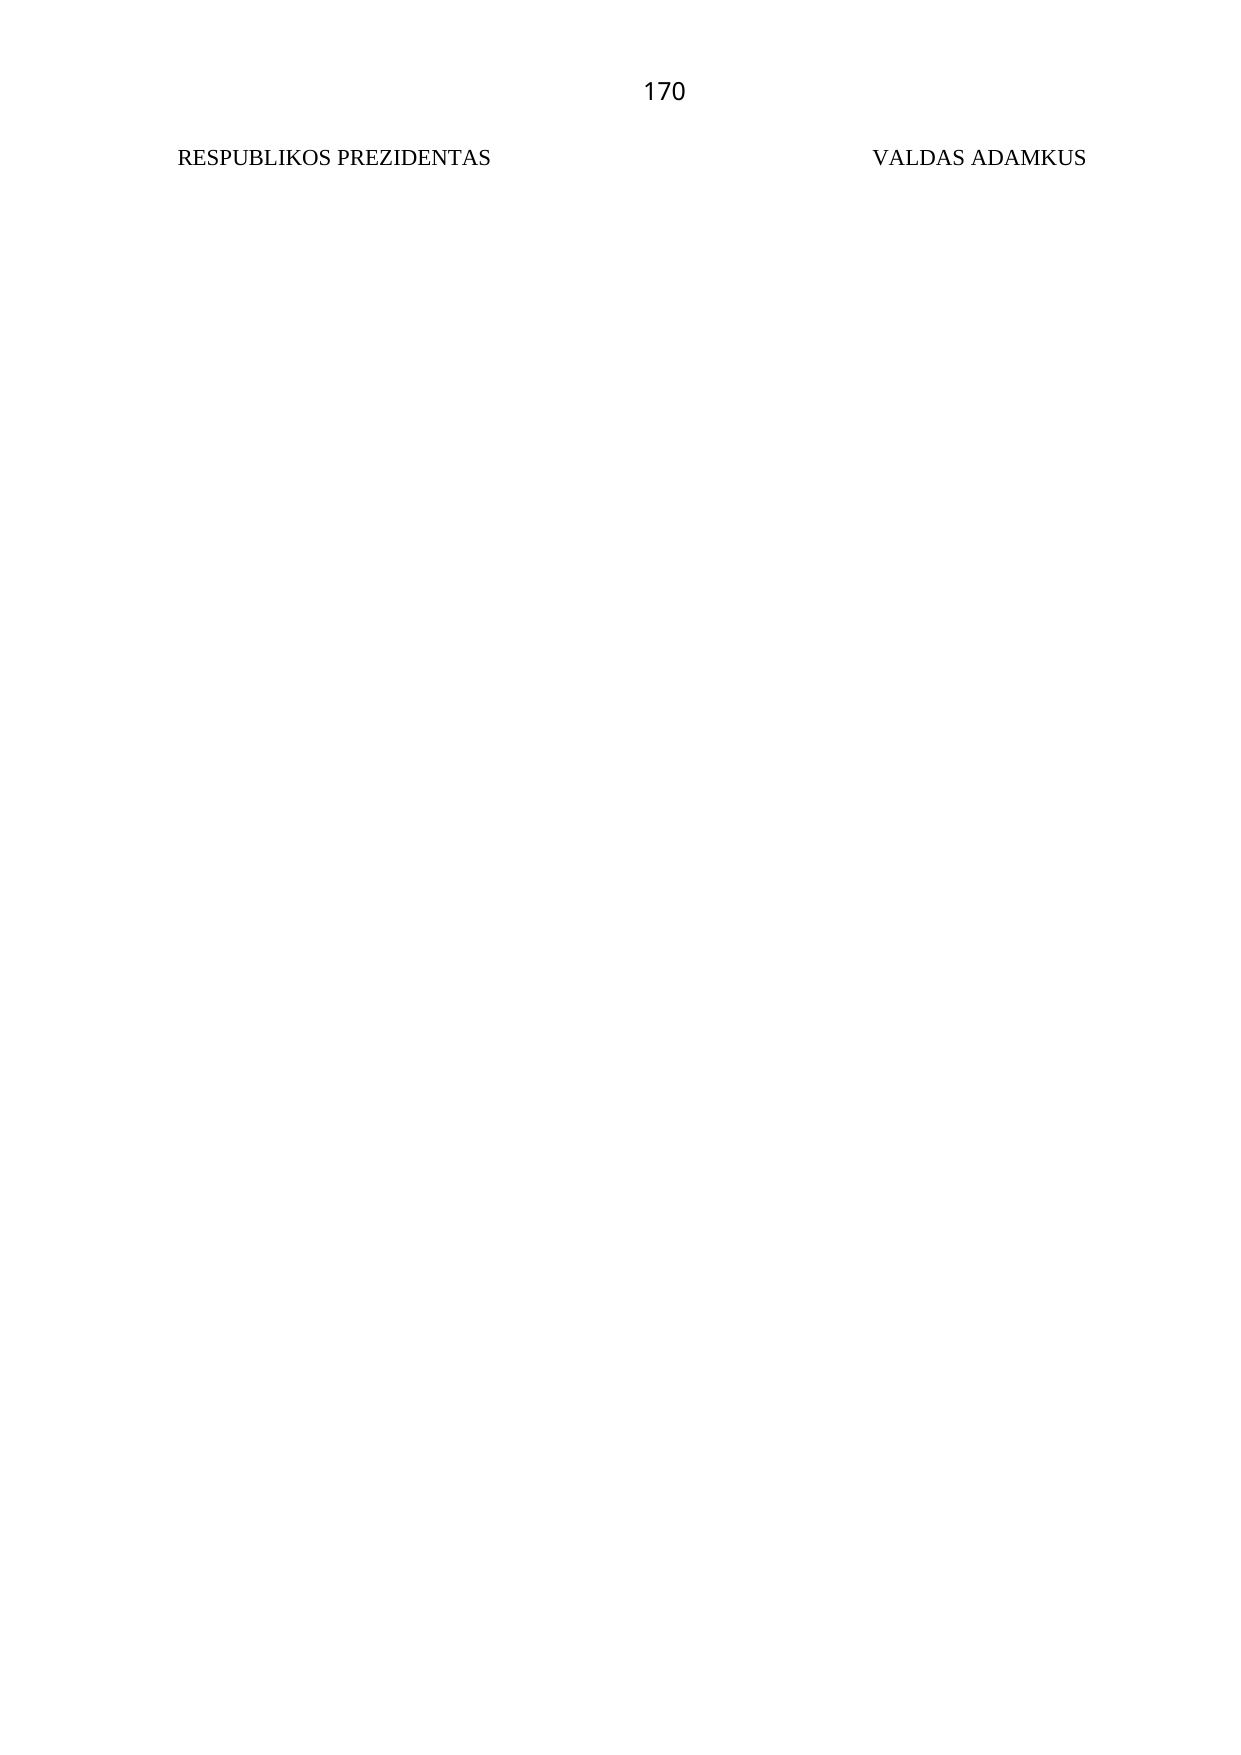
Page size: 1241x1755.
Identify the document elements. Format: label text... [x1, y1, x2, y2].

text RESPUBLIKOS PREZIDENTAS VALDAS ADAMKUS [177, 144, 1152, 171]
